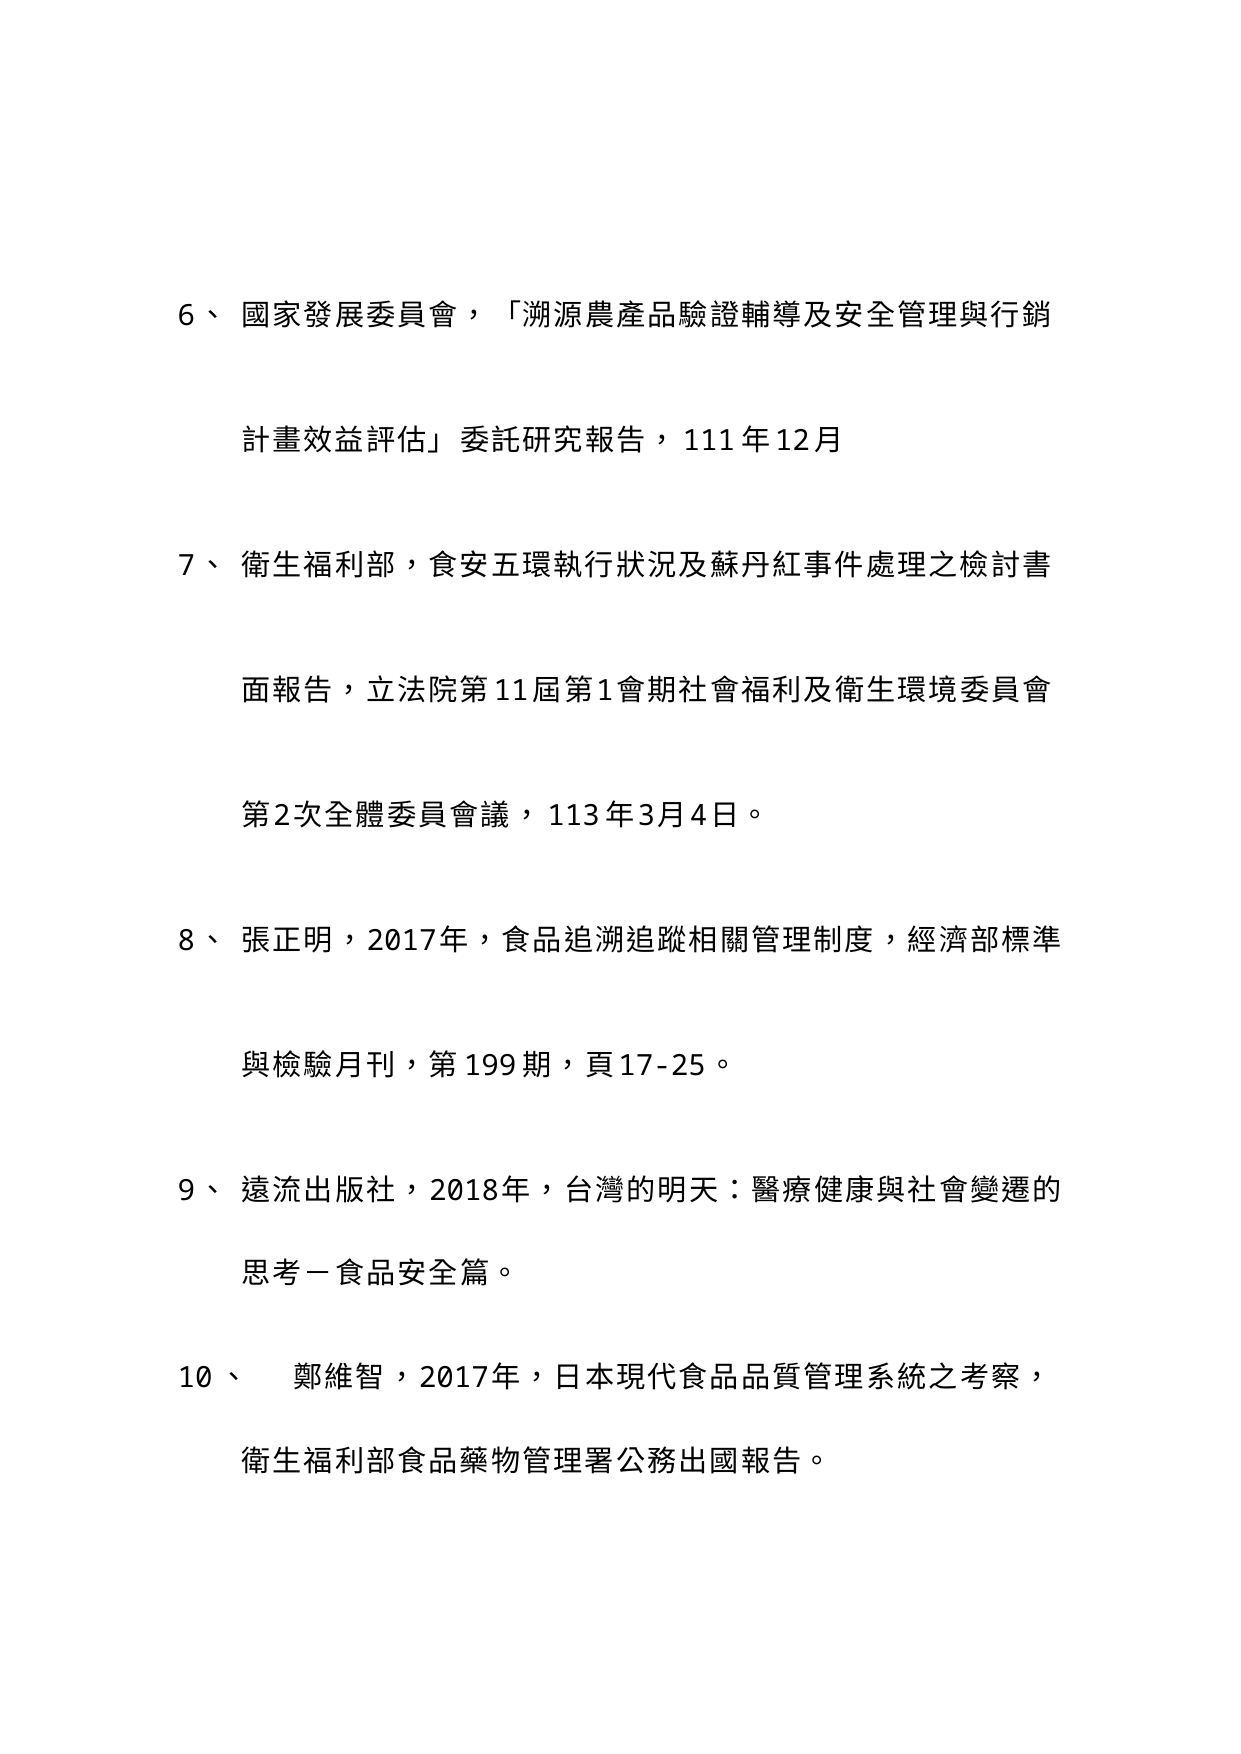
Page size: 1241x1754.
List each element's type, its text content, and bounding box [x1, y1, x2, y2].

list 遠流出版社，2018年，台灣的明天：醫療健康與社會變遷的思考－食品安全篇。 [177, 1104, 1063, 1292]
list 國家發展委員會，「溯源農產品驗證輔導及安全管理與行銷計畫效益評估」委託研究報告，111年12月 [177, 229, 1063, 479]
list 張正明，2017年，食品追溯追蹤相關管理制度，經濟部標準與檢驗月刊，第199期，頁17-25。 [177, 854, 1063, 1104]
list 鄭維智，2017年，日本現代食品品質管理系統之考察，衛生福利部食品藥物管理署公務出國報告。 [177, 1292, 1063, 1479]
list 衛生福利部，食安五環執行狀況及蘇丹紅事件處理之檢討書面報告，立法院第11屆第1會期社會福利及衛生環境委員會第2次全體委員會議，113年3月4日。 [177, 479, 1063, 854]
